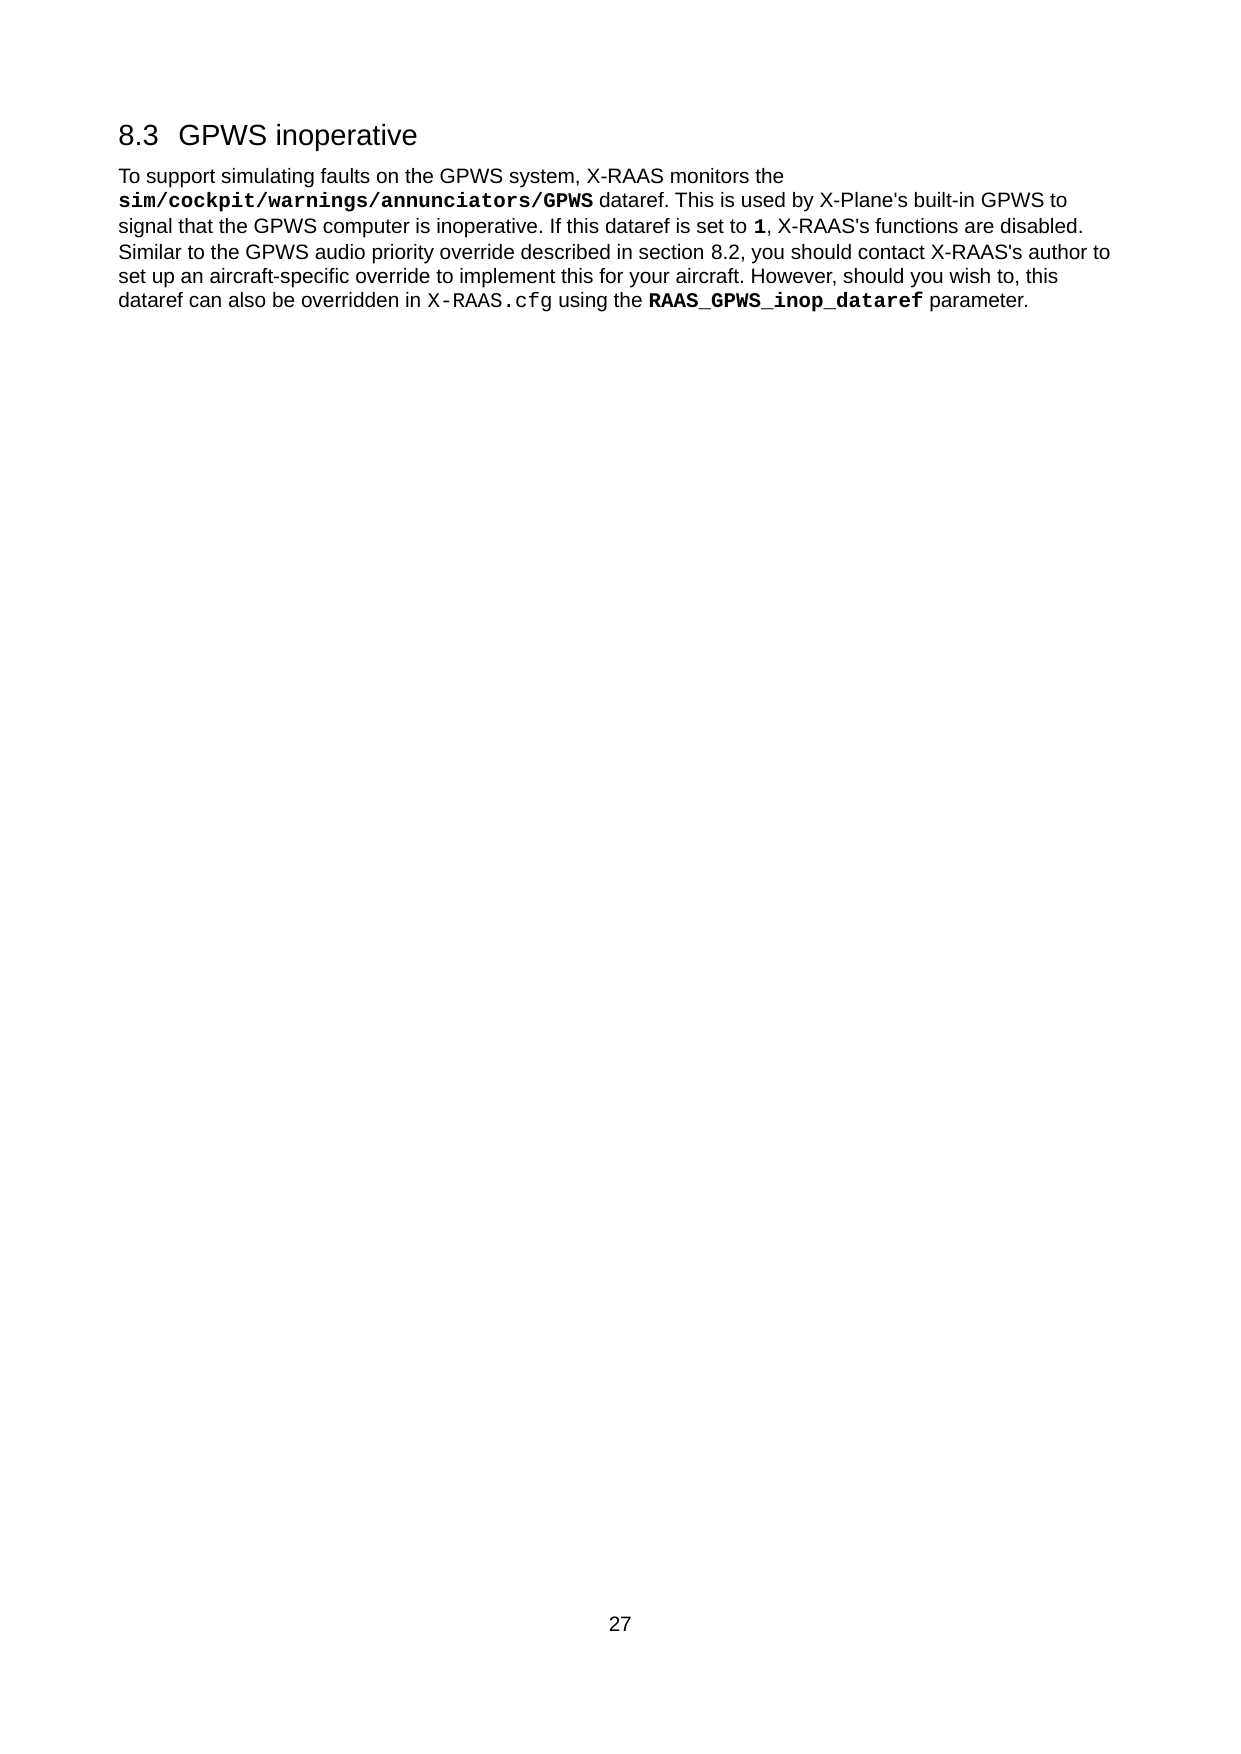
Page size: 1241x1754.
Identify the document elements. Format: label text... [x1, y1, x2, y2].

subtitle GPWS inoperative [118, 118, 1122, 152]
text To support simulating faults on the GPWS system, X-RAAS monitors the sim/cockpit/warnings/annunciators/GPWS dataref. This is used by X-Plane's built-in GPWS to signal that the GPWS computer is inoperative. If this dataref is set to 1, X-RAAS's functions are disabled. Similar to the GPWS audio priority override described in section 8.2, you should contact X-RAAS's author to set up an aircraft-specific override to implement this for your aircraft. However, should you wish to, this dataref can also be overridden in X-RAAS.cfg using the RAAS_GPWS_inop_dataref parameter. [118, 164, 1122, 313]
